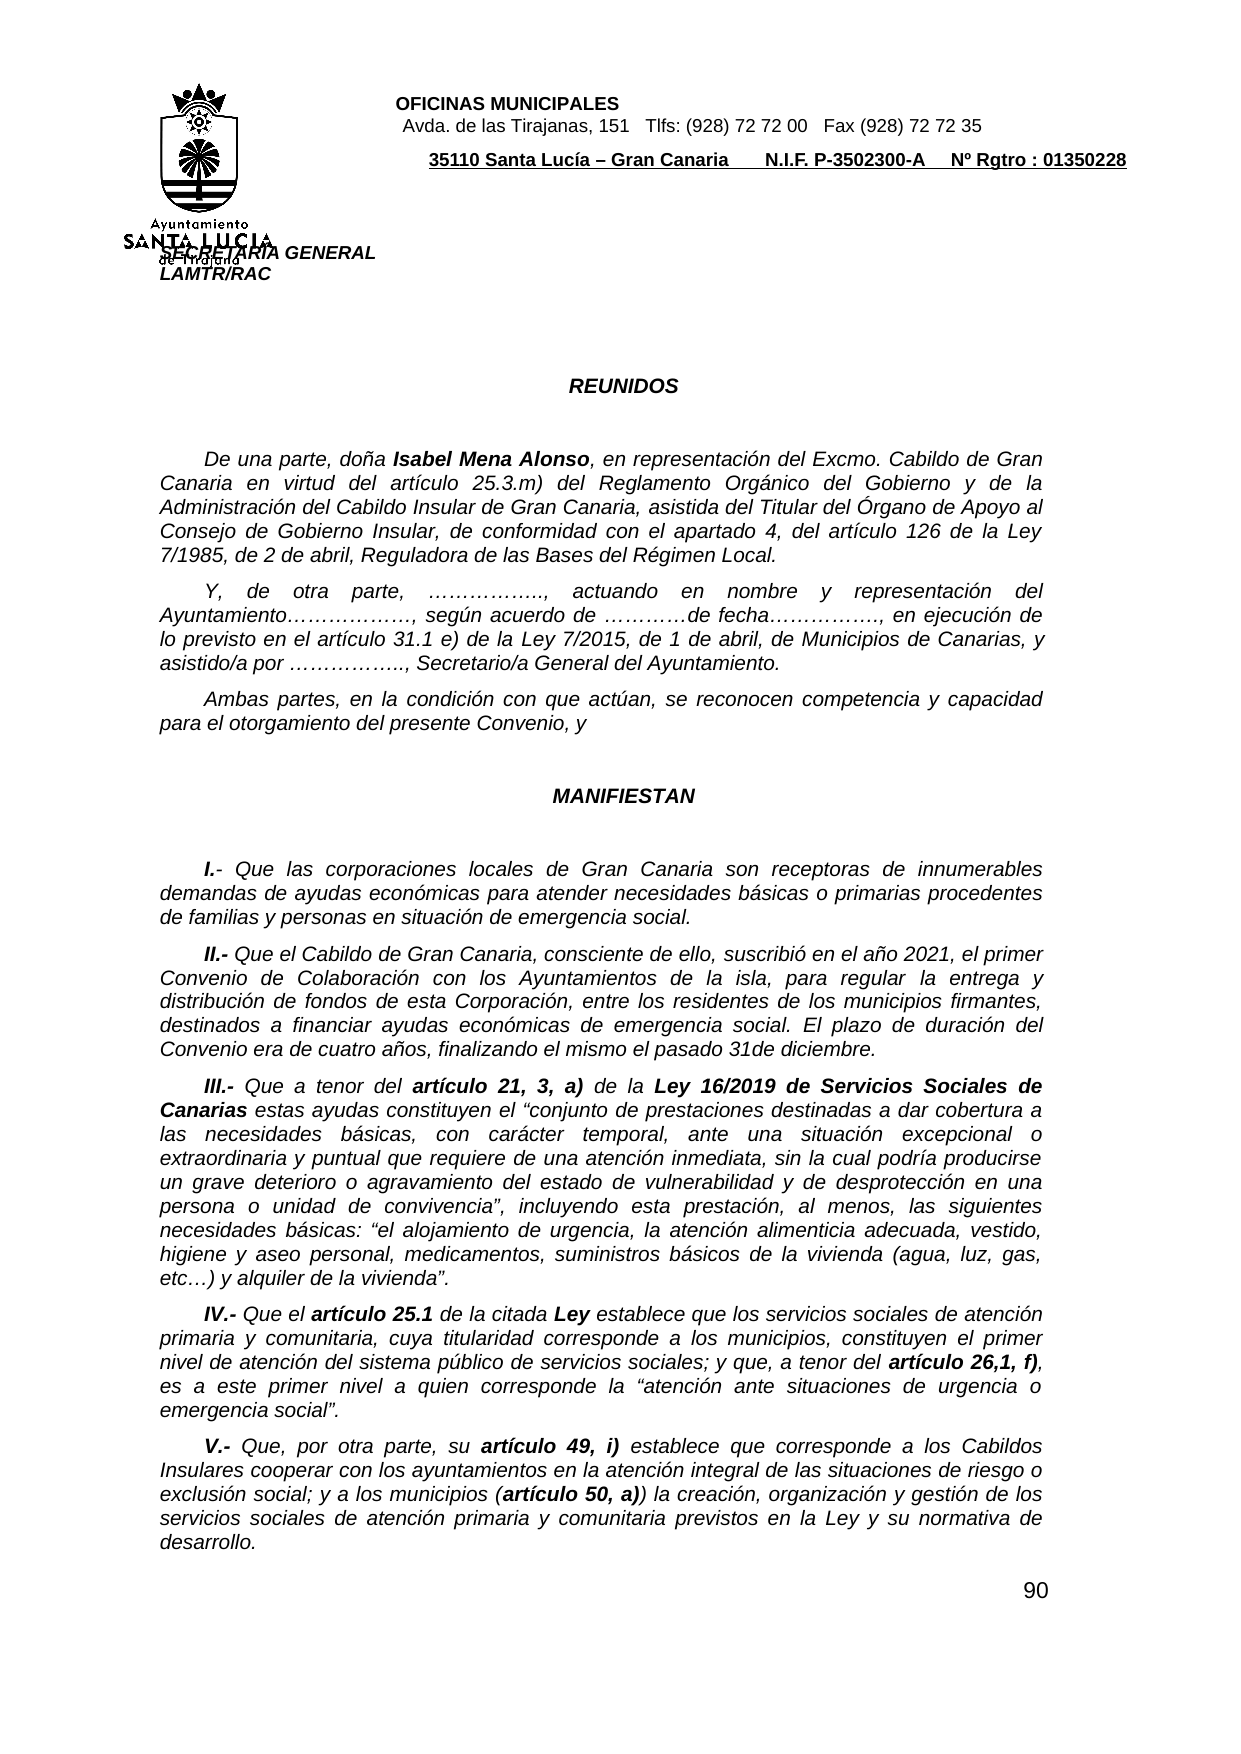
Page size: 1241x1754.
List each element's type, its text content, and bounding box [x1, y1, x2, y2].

text Y, de otra parte, …………….., actuando en nombre y representación del Ayuntamiento………………, según acuerdo de …………de fecha……………., en ejecución de lo previsto en el artículo 31.1 e) de la Ley 7/2015, de 1 de abril, de Municipios de Canarias, y asistido/a por …………….., Secretario/a General del Ayuntamiento. [159, 579, 1045, 675]
text II.- Que el Cabildo de Gran Canaria, consciente de ello, suscribió en el año 2021, el primer Convenio de Colaboración con los Ayuntamientos de la isla, para regular la entrega y distribución de fondos de esta Corporación, entre los residentes de los municipios firmantes, destinados a financiar ayudas económicas de emergencia social. El plazo de duración del Convenio era de cuatro años, finalizando el mismo el pasado 31de diciembre. [159, 941, 1045, 1061]
text De una parte, doña Isabel Mena Alonso, en representación del Excmo. Cabildo de Gran Canaria en virtud del artículo 25.3.m) del Reglamento Orgánico del Gobierno y de la Administración del Cabildo Insular de Gran Canaria, asistida del Titular del Órgano de Apoyo al Consejo de Gobierno Insular, de conformidad con el apartado 4, del artículo 126 de la Ley 7/1985, de 2 de abril, Reguladora de las Bases del Régimen Local. [159, 447, 1045, 566]
text III.- Que a tenor del artículo 21, 3, a) de la Ley 16/2019 de Servicios Sociales de Canarias estas ayudas constituyen el “conjunto de prestaciones destinadas a dar cobertura a las necesidades básicas, con carácter temporal, ante una situación excepcional o extraordinaria y puntual que requiere de una atención inmediata, sin la cual podría producirse un grave deterioro o agravamiento del estado de vulnerabilidad y de desprotección en una persona o unidad de convivencia”, incluyendo esta prestación, al menos, las siguientes necesidades básicas: “el alojamiento de urgencia, la atención alimenticia adecuada, vestido, higiene y aseo personal, medicamentos, suministros básicos de la vivienda (agua, luz, gas, etc…) y alquiler de la vivienda”. [159, 1074, 1045, 1289]
text Ambas partes, en la condición con que actúan, se reconocen competencia y capacidad para el otorgamiento del presente Convenio, y [159, 687, 1045, 735]
text REUNIDOS [159, 374, 1045, 398]
text V.- Que, por otra parte, su artículo 49, i) establece que corresponde a los Cabildos Insulares cooperar con los ayuntamientos en la atención integral de las situaciones de riesgo o exclusión social; y a los municipios (artículo 50, a)) la creación, organización y gestión de los servicios sociales de atención primaria y comunitaria previstos en la Ley y su normativa de desarrollo. [159, 1434, 1045, 1554]
text I.- Que las corporaciones locales de Gran Canaria son receptoras de innumerables demandas de ayudas económicas para atender necesidades básicas o primarias procedentes de familias y personas en situación de emergencia social. [159, 857, 1045, 929]
text IV.- Que el artículo 25.1 de la citada Ley establece que los servicios sociales de atención primaria y comunitaria, cuya titularidad corresponde a los municipios, constituyen el primer nivel de atención del sistema público de servicios sociales; y que, a tenor del artículo 26,1, f), es a este primer nivel a quien corresponde la “atención ante situaciones de urgencia o emergencia social”. [159, 1302, 1045, 1422]
text MANIFIESTAN [159, 784, 1045, 808]
